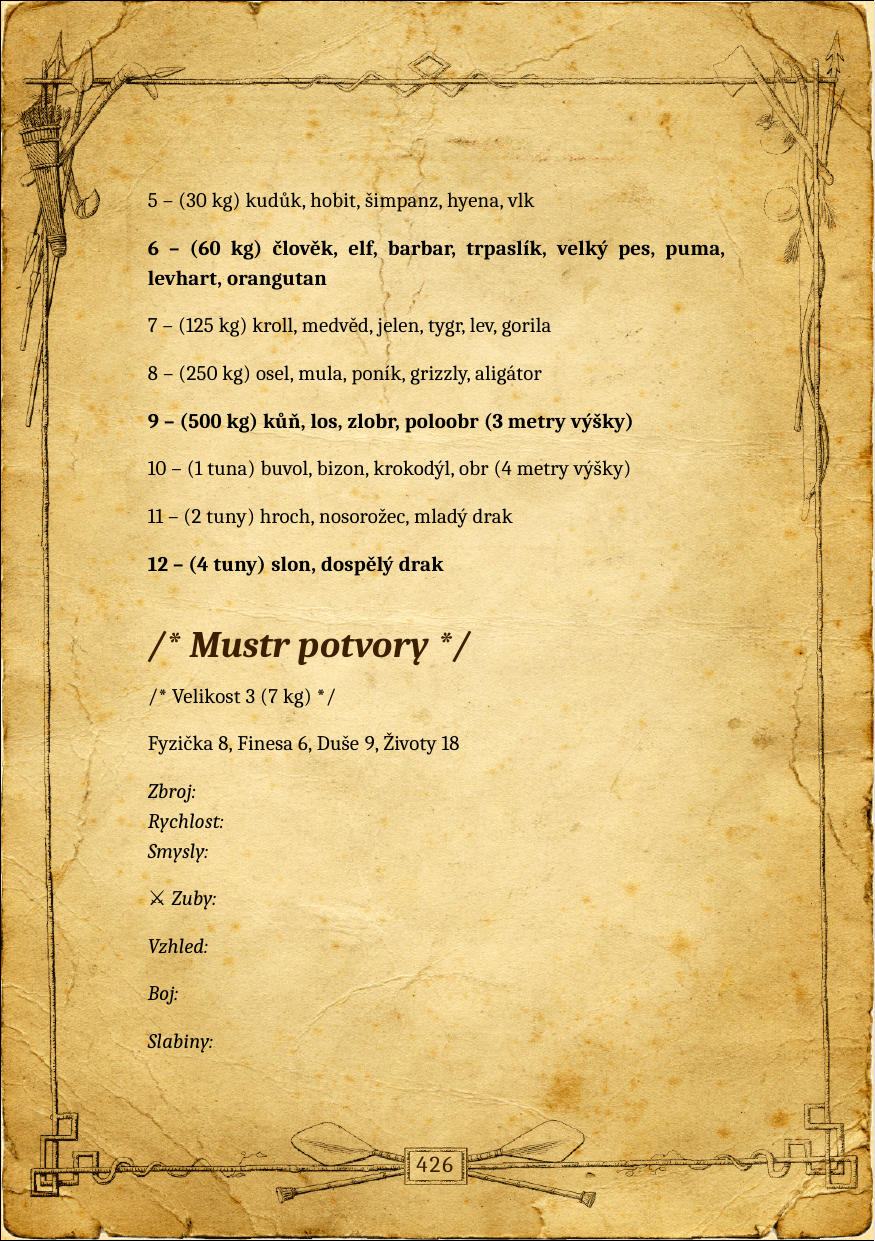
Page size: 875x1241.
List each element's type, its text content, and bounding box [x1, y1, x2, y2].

text 6 – (60 kg) člověk, elf, barbar, trpaslík, velký pes, puma, levhart, orangutan [148, 237, 726, 291]
text Rychlost: [148, 809, 726, 833]
text Boj: [148, 982, 726, 1006]
text 9 – (500 kg) kůň, los, zlobr, poloobr (3 metry výšky) [148, 409, 726, 433]
text Vzhled: [148, 934, 726, 958]
text 12 – (4 tuny) slon, dospělý drak [148, 552, 726, 576]
text 5 – (30 kg) kudůk, hobit, šimpanz, hyena, vlk [148, 189, 726, 213]
text /* Velikost 3 (7 kg) */ [148, 684, 726, 708]
subtitle /* Mustr potvory */ [148, 623, 726, 667]
text 7 – (125 kg) kroll, medvěd, jelen, tygr, lev, gorila [148, 314, 726, 338]
text Fyzička 8, Finesa 6, Duše 9, Životy 18 [148, 732, 726, 756]
text Zbroj: [148, 779, 726, 803]
text 10 – (1 tuna) buvol, bizon, krokodýl, obr (4 metry výšky) [148, 457, 726, 481]
text 8 – (250 kg) osel, mula, poník, grizzly, aligátor [148, 362, 726, 386]
picture [1, 1, 874, 1240]
text 11 – (2 tuny) hroch, nosorožec, mladý drak [148, 504, 726, 528]
text Smysly: [148, 839, 726, 863]
text Slabiny: [148, 1030, 726, 1054]
text ⚔ Zuby: [148, 887, 726, 911]
